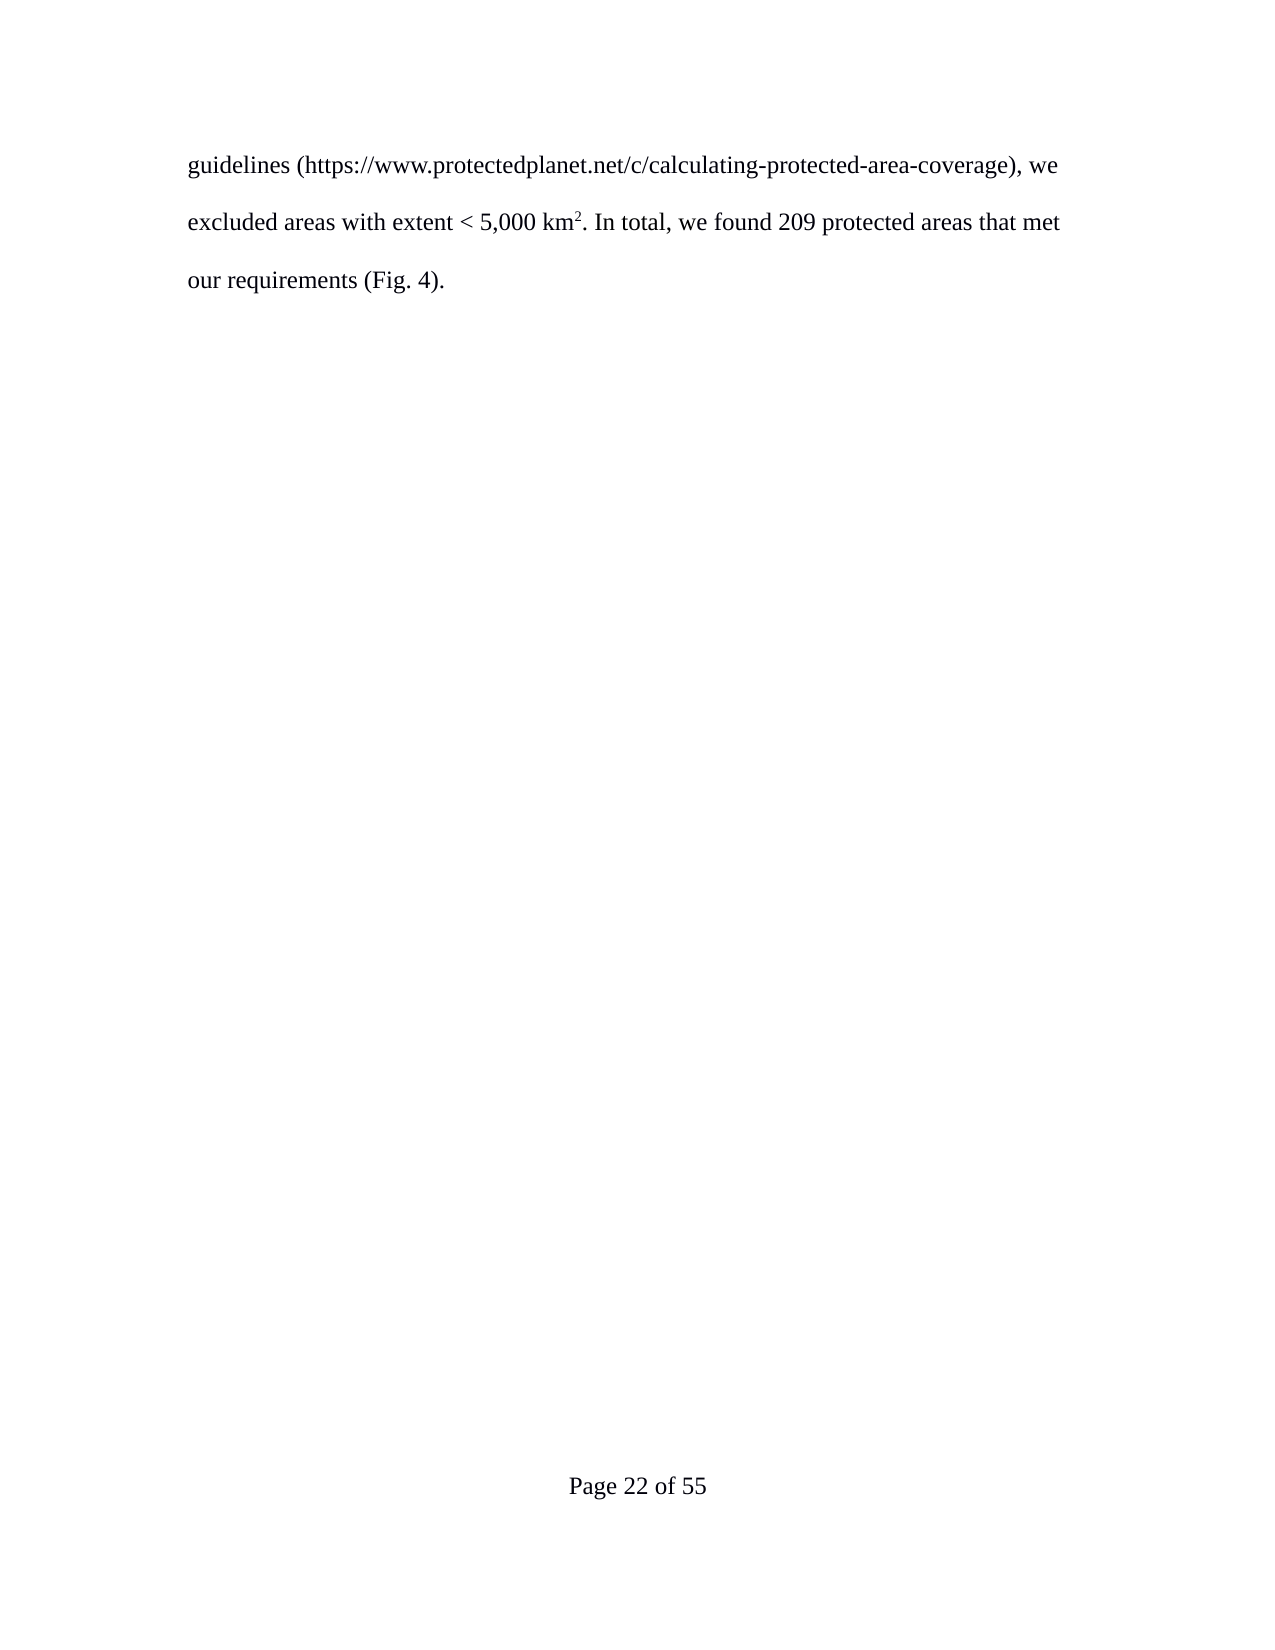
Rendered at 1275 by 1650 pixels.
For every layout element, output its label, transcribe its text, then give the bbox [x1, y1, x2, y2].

text guidelines (https://www.protectedplanet.net/c/calculating-protected-area-coverage), we excluded areas with extent < 5,000 km2. In total, we found 209 protected areas that met our requirements (Fig. 4). [187, 150, 1087, 294]
